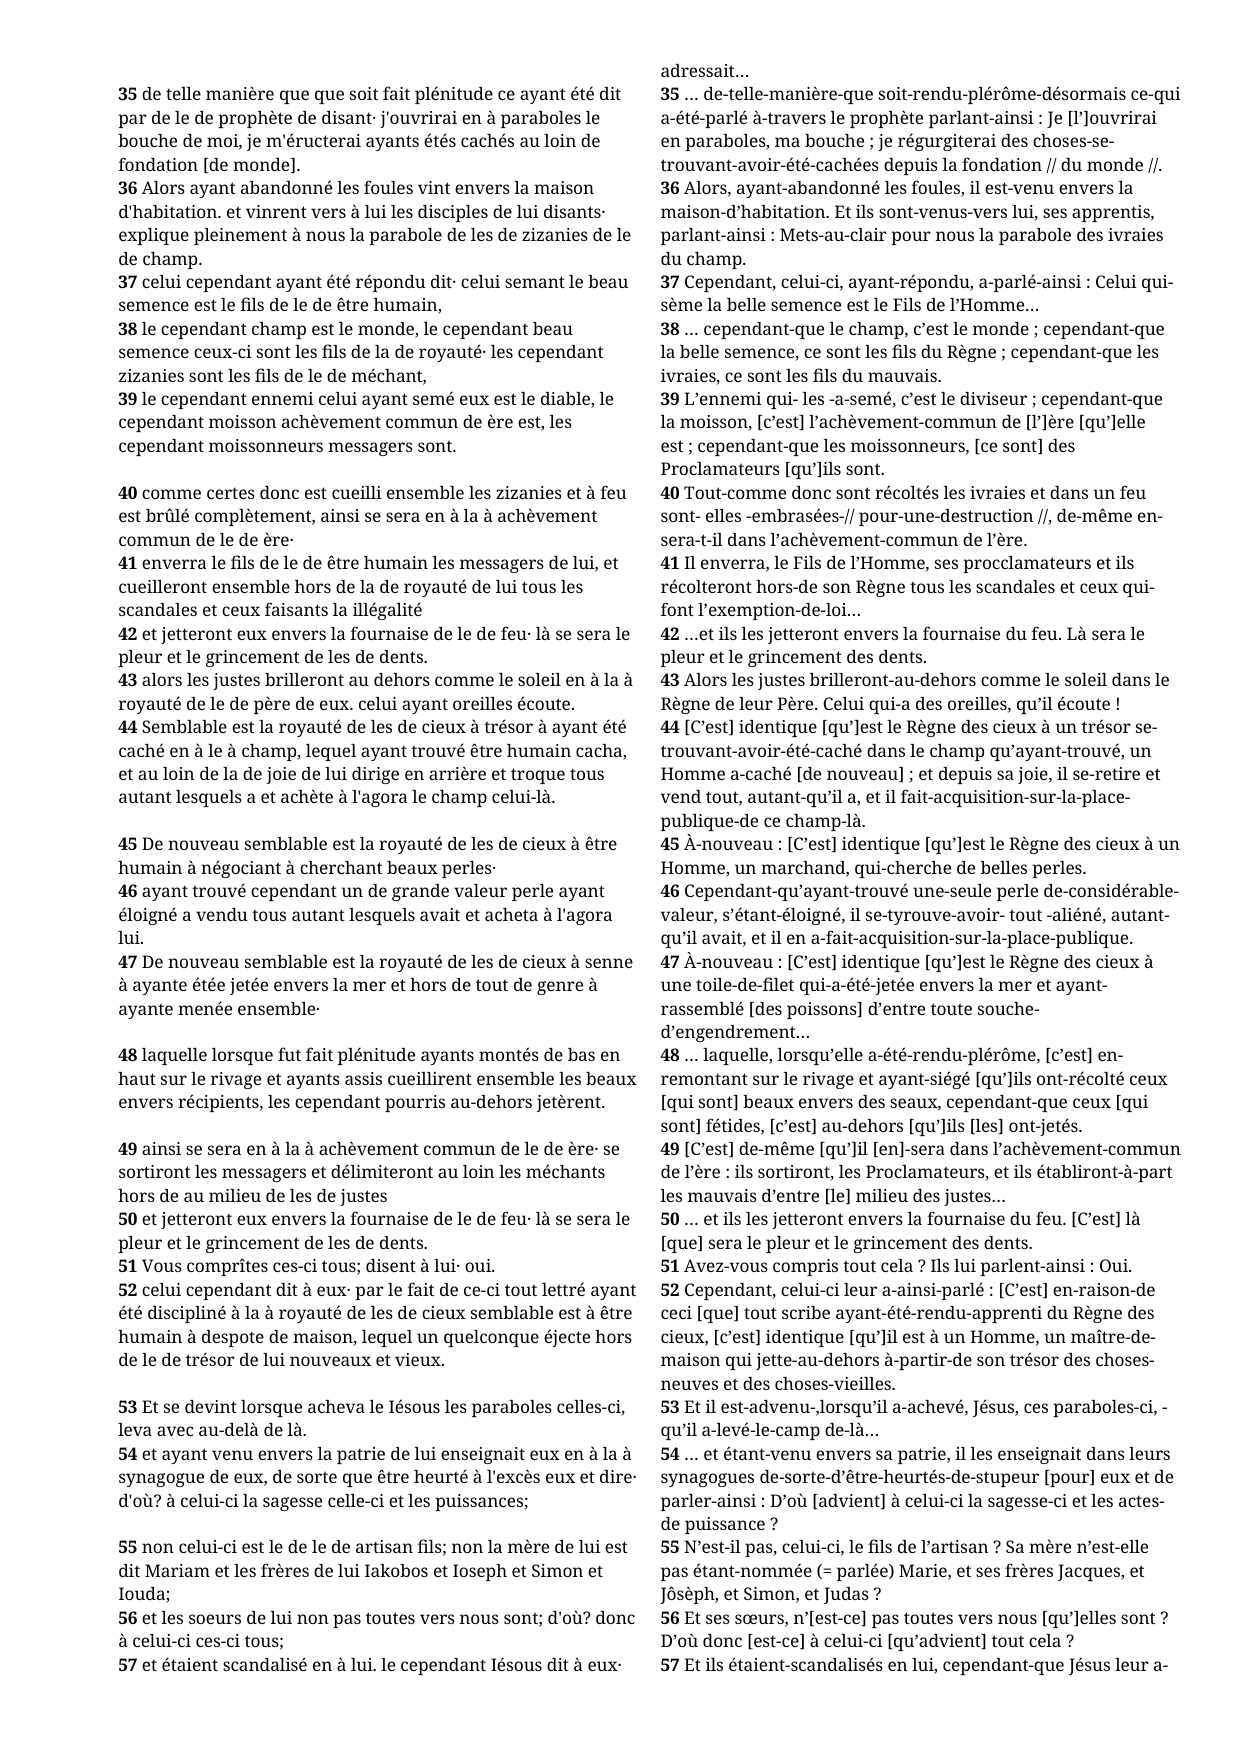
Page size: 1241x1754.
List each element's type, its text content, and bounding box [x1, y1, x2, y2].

table_cell 43 alors les justes brilleront au dehors comme le soleil en à la à royauté de le de père de eux. celui ayant oreilles écoute. [118, 669, 639, 715]
table_cell 44 [C’est] identique [qu’]est le Règne des cieux à un trésor se-trouvant-avoir-été-caché dans le champ qu’ayant-trouvé, un Homme a-caché [de nouveau] ; et depuis sa joie, il se-retire et vend tout, autant-qu’il a, et il fait-acquisition-sur-la-place-publique-de ce champ-là. [660, 715, 1181, 832]
table_cell 51 Vous comprîtes ces-ci tous; disent à lui· oui. [118, 1254, 639, 1278]
table_cell [639, 1606, 660, 1653]
table_cell 53 Et se devint lorsque acheva le Iésous les paraboles celles-ci, leva avec au-delà de là. [118, 1395, 639, 1442]
table_cell [639, 59, 660, 82]
table_cell 36 Alors, ayant-abandonné les foules, il est-venu envers la maison-d’habitation. Et ils sont-venus-vers lui, ses apprentis, parlant-ainsi : Mets-au-clair pour nous la parabole des ivraies du champ. [660, 176, 1181, 270]
table_cell 53 Et il est-advenu-,lorsqu’il a-achevé, Jésus, ces paraboles-ci, -qu’il a-levé-le-camp de-là… [660, 1395, 1181, 1442]
table_cell [639, 1208, 660, 1254]
table_cell 37 Cependant, celui-ci, ayant-répondu, a-parlé-ainsi : Celui qui-sème la belle semence est le Fils de l’Homme… [660, 270, 1181, 317]
table_cell 52 Cependant, celui-ci leur a-ainsi-parlé : [C’est] en-raison-de ceci [que] tout scribe ayant-été-rendu-apprenti du Règne des cieux, [c’est] identique [qu’]il est à un Homme, un maître-de-maison qui jette-au-dehors à-partir-de son trésor des choses-neuves et des choses-vieilles. [660, 1278, 1181, 1395]
table_cell [639, 481, 660, 551]
table_cell [639, 1653, 660, 1676]
table_cell [639, 1137, 660, 1207]
table_cell 43 Alors les justes brilleront-au-dehors comme le soleil dans le Règne de leur Père. Celui qui-a des oreilles, qu’il écoute ! [660, 669, 1181, 715]
table_cell [639, 1395, 660, 1442]
table_cell 42 …et ils les jetteront envers la fournaise du feu. Là sera le pleur et le grincement des dents. [660, 622, 1181, 668]
table_cell 48 laquelle lorsque fut fait plénitude ayants montés de bas en haut sur le rivage et ayants assis cueillirent ensemble les beaux envers récipients, les cependant pourris au-dehors jetèrent. [118, 1044, 639, 1137]
table_cell [639, 317, 660, 387]
table_cell 35 … de-telle-manière-que soit-rendu-plérôme-désormais ce-qui a-été-parlé à-travers le prophète parlant-ainsi : Je [l’]ouvrirai en paraboles, ma bouche ; je régurgiterai des choses-se-trouvant-avoir-été-cachées depuis la fondation // du monde //. [660, 83, 1181, 176]
table_cell 49 ainsi se sera en à la à achèvement commun de le de ère· se sortiront les messagers et délimiteront au loin les méchants hors de au milieu de les de justes [118, 1137, 639, 1207]
table_cell 44 Semblable est la royauté de les de cieux à trésor à ayant été caché en à le à champ, lequel ayant trouvé être humain cacha, et au loin de la de joie de lui dirige en arrière et troque tous autant lesquels a et achète à l'agora le champ celui-là. [118, 715, 639, 832]
table_cell 51 Avez-vous compris tout cela ? Ils lui parlent-ainsi : Oui. [660, 1254, 1181, 1278]
table_cell 57 et étaient scandalisé en à lui. le cependant Iésous dit à eux· non est prophète sans valeur si ne pas en à la à patrie et en à la à maison d'habitation de lui. [118, 1653, 639, 1676]
table_cell 41 enverra le fils de le de être humain les messagers de lui, et cueilleront ensemble hors de la de royauté de lui tous les scandales et ceux faisants la illégalité [118, 551, 639, 622]
table_cell [639, 270, 660, 317]
table_cell 38 … cependant-que le champ, c’est le monde ; cependant-que la belle semence, ce sont les fils du Règne ; cependant-que les ivraies, ce sont les fils du mauvais. [660, 317, 1181, 387]
table_cell 54 et ayant venu envers la patrie de lui enseignait eux en à la à synagogue de eux, de sorte que être heurté à l'excès eux et dire· d'où? à celui-ci la sagesse celle-ci et les puissances; [118, 1442, 639, 1536]
table_cell 45 À-nouveau : [C’est] identique [qu’]est le Règne des cieux à un Homme, un marchand, qui-cherche de belles perles. [660, 833, 1181, 879]
table_cell 55 N’est-il pas, celui-ci, le fils de l’artisan ? Sa mère n’est-elle pas étant-nommée (= parlée) Marie, et ses frères Jacques, et Jôsèph, et Simon, et Judas ? [660, 1536, 1181, 1606]
table_cell [639, 83, 660, 176]
table_cell 54 … et étant-venu envers sa patrie, il les enseignait dans leurs synagogues de-sorte-d’être-heurtés-de-stupeur [pour] eux et de parler-ainsi : D’où [advient] à celui-ci la sagesse-ci et les actes-de puissance ? [660, 1442, 1181, 1536]
table_cell 34 [C’est] tout ceci [qu’]il a-adressé, Jésus, en paraboles, aux foules, et sans parabole, [ce] n’[est] rien-du-tout [qu’]il leur adressait… [660, 59, 1181, 82]
table_cell [639, 879, 660, 950]
table_cell [639, 950, 660, 1043]
table_cell 37 celui cependant ayant été répondu dit· celui semant le beau semence est le fils de le de être humain, [118, 270, 639, 317]
table_cell 39 L’ennemi qui- les -a-semé, c’est le diviseur ; cependant-que la moisson, [c’est] l’achèvement-commun de [l’]ère [qu’]elle est ; cependant-que les moissonneurs, [ce sont] des Proclamateurs [qu’]ils sont. [660, 387, 1181, 481]
table_cell 41 Il enverra, le Fils de l’Homme, ses procclamateurs et ils récolteront hors-de son Règne tous les scandales et ceux qui-font l’exemption-de-loi… [660, 551, 1181, 622]
table_cell [639, 551, 660, 622]
table_cell 42 et jetteront eux envers la fournaise de le de feu· là se sera le pleur et le grincement de les de dents. [118, 622, 639, 668]
table_cell [639, 833, 660, 879]
table_cell [639, 669, 660, 715]
table_cell 56 et les soeurs de lui non pas toutes vers nous sont; d'où? donc à celui-ci ces-ci tous; [118, 1606, 639, 1653]
table_cell 57 Et ils étaient-scandalisés en lui, cependant-que Jésus leur a-parlé-ainsi : Il n’est pas, un prophète, sans-valeur, sinon dans [sa] patrie et dans sa maison-d’habitation. [660, 1653, 1181, 1676]
table_cell [639, 387, 660, 481]
table_cell 46 Cependant-qu’ayant-trouvé une-seule perle de-considérable-valeur, s’étant-éloigné, il se-tyrouve-avoir- tout -aliéné, autant-qu’il avait, et il en a-fait-acquisition-sur-la-place-publique. [660, 879, 1181, 950]
table_cell 46 ayant trouvé cependant un de grande valeur perle ayant éloigné a vendu tous autant lesquels avait et acheta à l'agora lui. [118, 879, 639, 950]
table_cell 49 [C’est] de-même [qu’]il [en]-sera dans l’achèvement-commun de l’ère : ils sortiront, les Proclamateurs, et ils établiront-à-part les mauvais d’entre [le] milieu des justes… [660, 1137, 1181, 1207]
table_cell 40 comme certes donc est cueilli ensemble les zizanies et à feu est brûlé complètement, ainsi se sera en à la à achèvement commun de le de ère· [118, 481, 639, 551]
table_cell 39 le cependant ennemi celui ayant semé eux est le diable, le cependant moisson achèvement commun de ère est, les cependant moissonneurs messagers sont. [118, 387, 639, 481]
table_cell 45 De nouveau semblable est la royauté de les de cieux à être humain à négociant à cherchant beaux perles· [118, 833, 639, 879]
table_cell 38 le cependant champ est le monde, le cependant beau semence ceux-ci sont les fils de la de royauté· les cependant zizanies sont les fils de le de méchant, [118, 317, 639, 387]
table_cell 52 celui cependant dit à eux· par le fait de ce-ci tout lettré ayant été discipliné à la à royauté de les de cieux semblable est à être humain à despote de maison, lequel un quelconque éjecte hors de le de trésor de lui nouveaux et vieux. [118, 1278, 639, 1395]
table_cell [639, 1254, 660, 1278]
table_cell [639, 715, 660, 832]
table_cell 55 non celui-ci est le de le de artisan fils; non la mère de lui est dit Mariam et les frères de lui Iakobos et Ioseph et Simon et Iouda; [118, 1536, 639, 1606]
table_cell 34 ces-ci tous bavarda le Iésous en à paraboles à les à foules et séparément de parabole aucun bavardait à eux, [118, 59, 639, 82]
table_cell 36 Alors ayant abandonné les foules vint envers la maison d'habitation. et vinrent vers à lui les disciples de lui disants· explique pleinement à nous la parabole de les de zizanies de le de champ. [118, 176, 639, 270]
table_cell [639, 1536, 660, 1606]
table_cell [639, 1442, 660, 1536]
table_cell 56 Et ses sœurs, n’[est-ce] pas toutes vers nous [qu’]elles sont ? D’où donc [est-ce] à celui-ci [qu’advient] tout cela ? [660, 1606, 1181, 1653]
table_cell 50 … et ils les jetteront envers la fournaise du feu. [C’est] là [que] sera le pleur et le grincement des dents. [660, 1208, 1181, 1254]
table_cell 47 De nouveau semblable est la royauté de les de cieux à senne à ayante étée jetée envers la mer et hors de tout de genre à ayante menée ensemble· [118, 950, 639, 1043]
table_cell 48 … laquelle, lorsqu’elle a-été-rendu-plérôme, [c’est] en-remontant sur le rivage et ayant-siégé [qu’]ils ont-récolté ceux [qui sont] beaux envers des seaux, cependant-que ceux [qui sont] fétides, [c’est] au-dehors [qu’]ils [les] ont-jetés. [660, 1044, 1181, 1137]
table_cell 40 Tout-comme donc sont récoltés les ivraies et dans un feu sont- elles -embrasées-// pour-une-destruction //, de-même en-sera-t-il dans l’achèvement-commun de l’ère. [660, 481, 1181, 551]
table_cell 35 de telle manière que que soit fait plénitude ce ayant été dit par de le de prophète de disant· j'ouvrirai en à paraboles le bouche de moi, je m'éructerai ayants étés cachés au loin de fondation [de monde]. [118, 83, 639, 176]
table_cell 47 À-nouveau : [C’est] identique [qu’]est le Règne des cieux à une toile-de-filet qui-a-été-jetée envers la mer et ayant-rassemblé [des poissons] d’entre toute souche-d’engendrement… [660, 950, 1181, 1043]
table_cell [639, 1044, 660, 1137]
table_cell [639, 1278, 660, 1395]
table_cell [639, 622, 660, 668]
table_cell 50 et jetteront eux envers la fournaise de le de feu· là se sera le pleur et le grincement de les de dents. [118, 1208, 639, 1254]
table_cell [639, 176, 660, 270]
